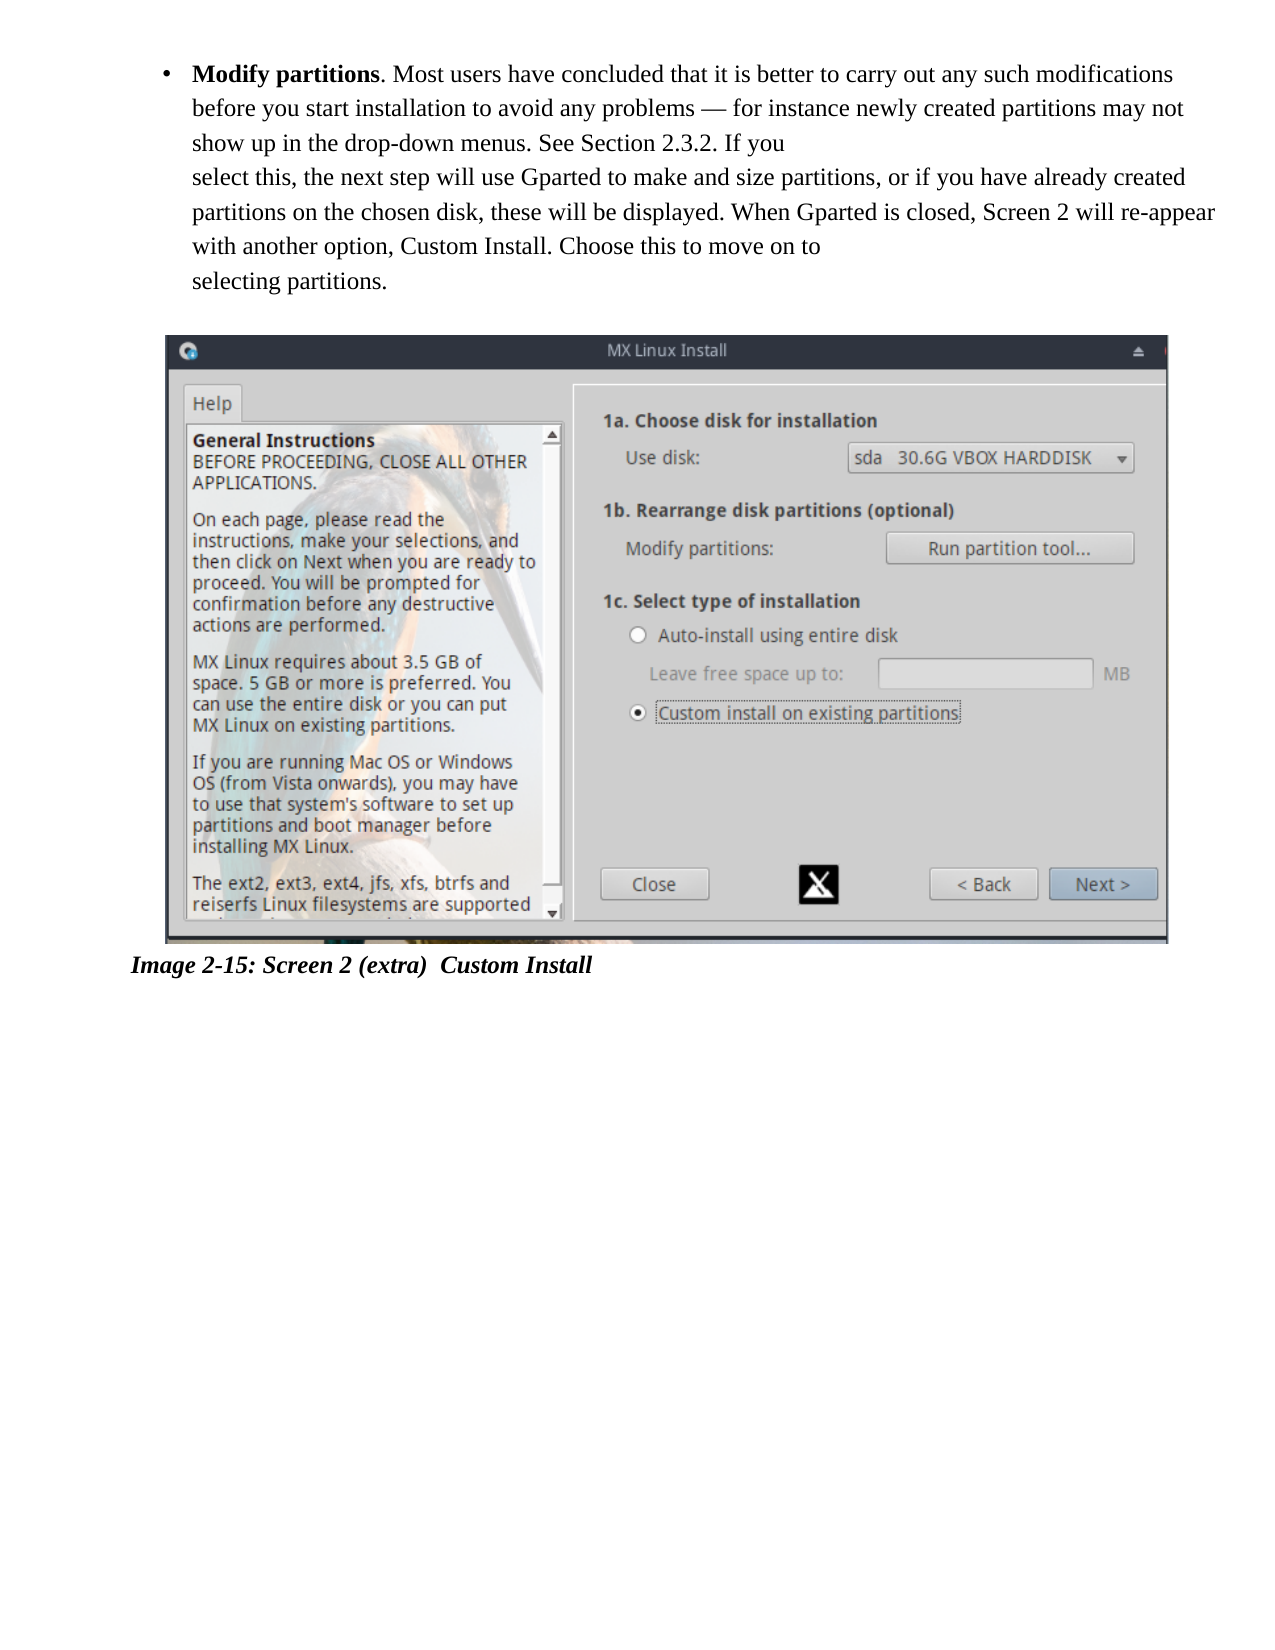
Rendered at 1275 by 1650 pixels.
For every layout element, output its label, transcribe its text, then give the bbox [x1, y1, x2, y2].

list Modify partitions. Most users have concluded that it is better to carry out any such modifications before you start installation to avoid any problems — for instance newly created partitions may not show up in the drop-down menus. See Section 2.3.2. If you [162, 59, 1216, 157]
picture [165, 335, 1169, 944]
text Image 2-15: Screen 2 (extra) Custom Install [118, 947, 1216, 978]
list select this, the next step will use Gparted to make and size partitions, or if you have already created partitions on the chosen disk, these will be displayed. When Gparted is closed, Screen 2 will re-appear with another option, Custom Install. Choose this to move on to selecting partitions. [162, 162, 1216, 295]
